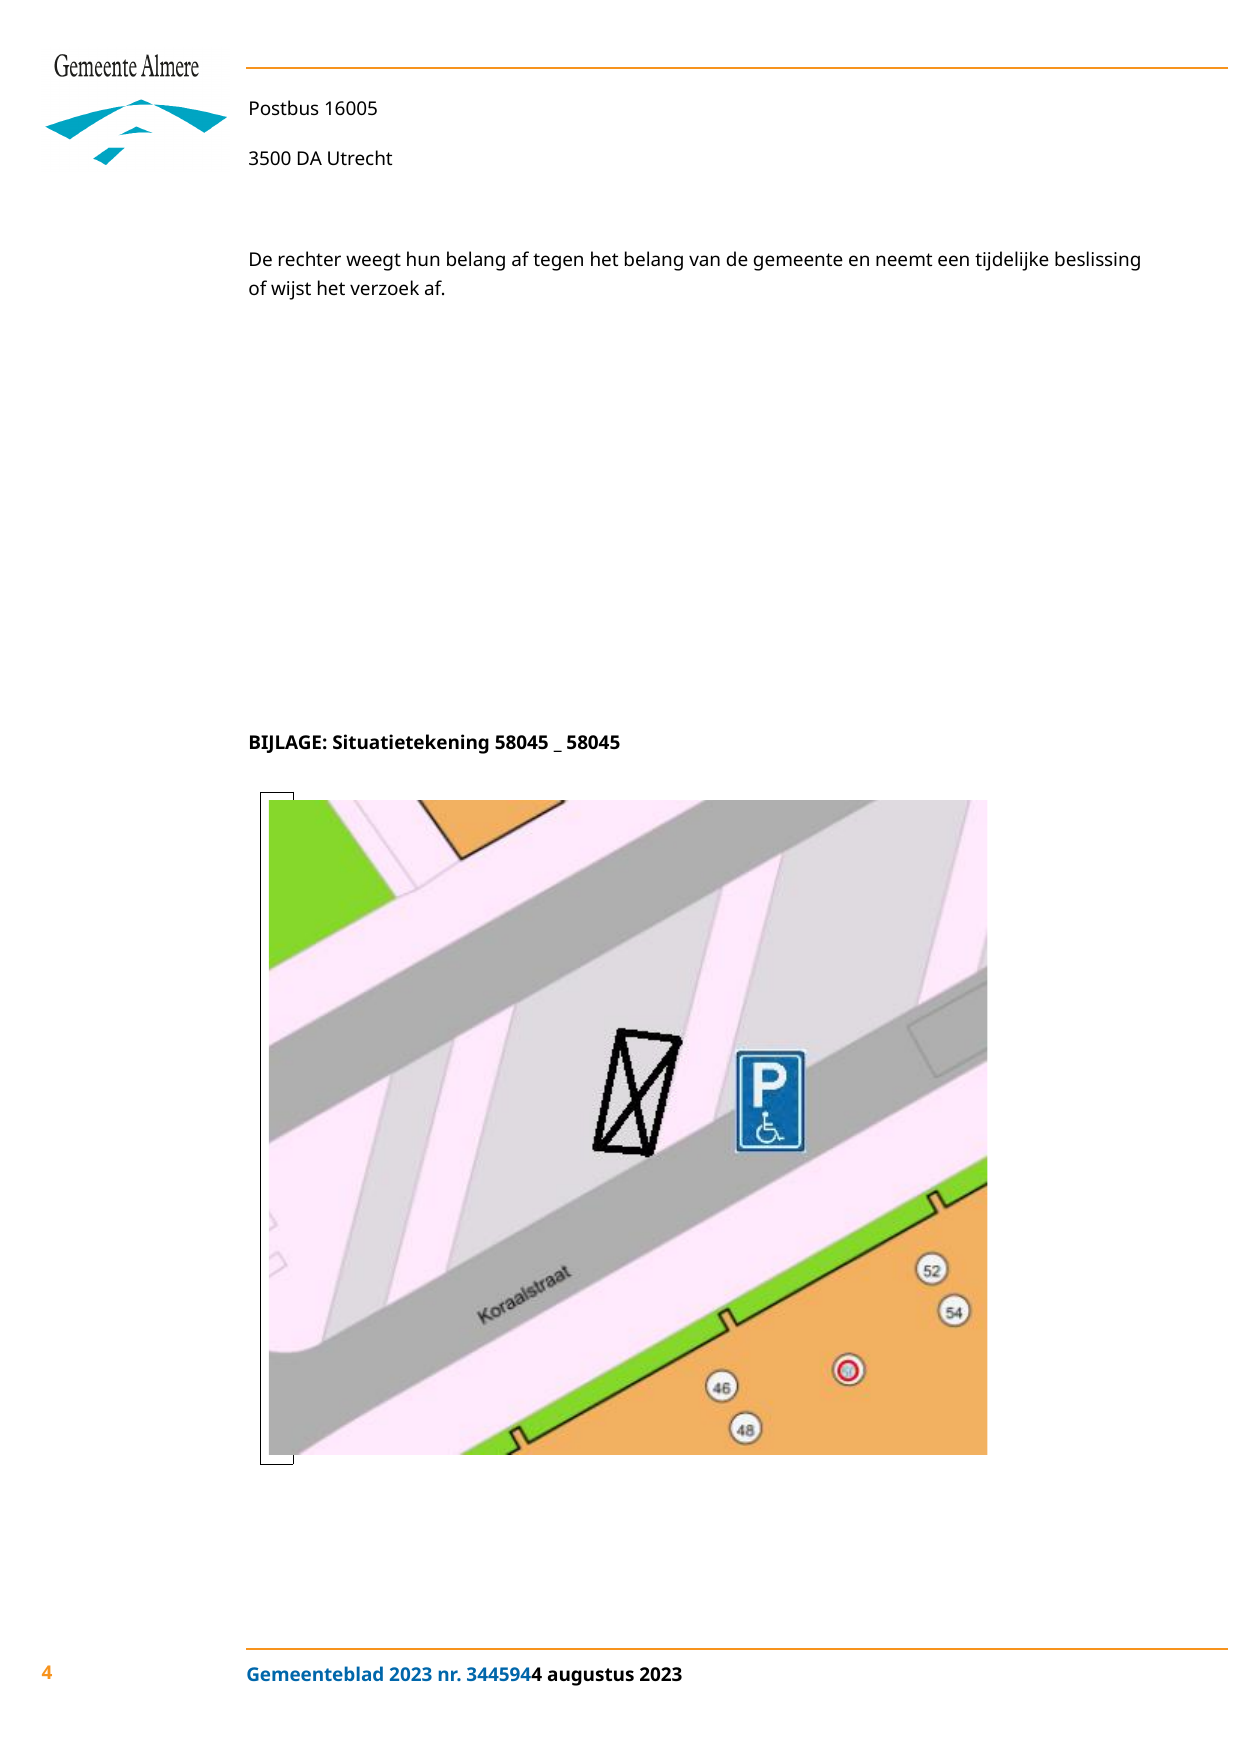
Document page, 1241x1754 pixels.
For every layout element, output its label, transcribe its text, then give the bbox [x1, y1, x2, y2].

text BIJLAGE: Situatietekening 58045 _ 58045 [248, 729, 1152, 755]
picture [41, 47, 231, 172]
text De rechter weegt hun belang af tegen het belang van de gemeente en neemt een tijdelijke beslissing of wijst het verzoek af. [248, 246, 1152, 301]
picture [268, 800, 988, 1455]
text Postbus 16005 [248, 95, 1152, 121]
text 3500 DA Utrecht [248, 145, 1152, 171]
